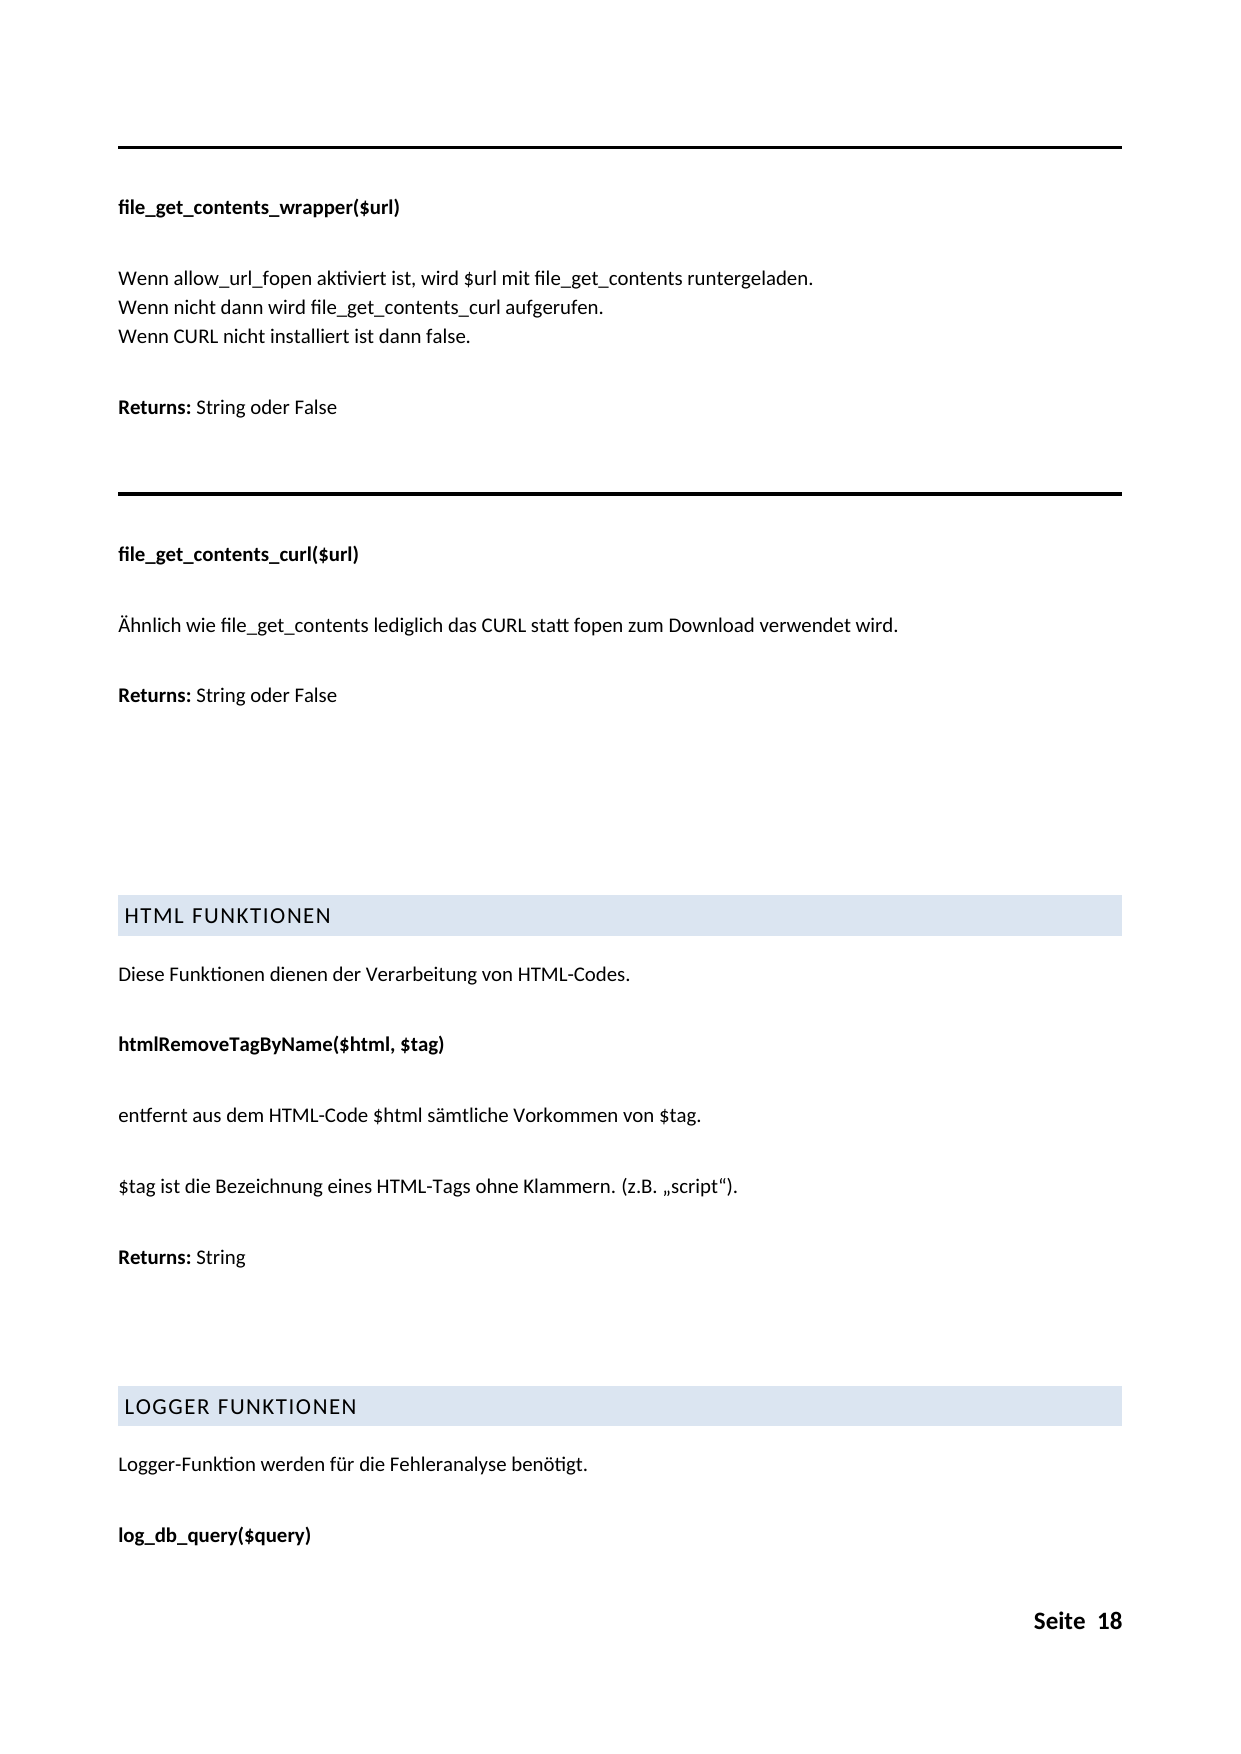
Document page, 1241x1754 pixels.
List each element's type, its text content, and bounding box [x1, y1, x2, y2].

text file_get_contents_wrapper($url) [118, 194, 1122, 219]
text file_get_contents_curl($url) [118, 541, 1122, 566]
text log_db_query($query) [118, 1522, 1122, 1547]
text Returns: String oder False [118, 683, 1122, 708]
text Returns: String oder False [118, 394, 1122, 419]
subtitle Logger Funktionen [124, 1392, 1116, 1420]
text Ähnlich wie file_get_contents lediglich das CURL statt fopen zum Download verwendet wird. [118, 612, 1122, 637]
text Wenn allow_url_fopen aktiviert ist, wird $url mit file_get_contents runtergeladen. Wenn nicht dann wird file_get_contents_curl aufgerufen. Wenn CURL nicht installiert ist dann false. [118, 265, 1122, 349]
text Returns: String [118, 1244, 1122, 1269]
text entfernt aus dem HTML-Code $html sämtliche Vorkommen von $tag. [118, 1102, 1122, 1128]
text Logger-Funktion werden für die Fehleranalyse benötigt. [118, 1451, 1122, 1477]
text htmlRemoveTagByName($html, $tag) [118, 1032, 1122, 1057]
text $tag ist die Bezeichnung eines HTML-Tags ohne Klammern. (z.B. „script“). [118, 1173, 1122, 1199]
text Diese Funktionen dienen der Verarbeitung von HTML-Codes. [118, 961, 1122, 986]
subtitle HTML Funktionen [124, 901, 1116, 929]
